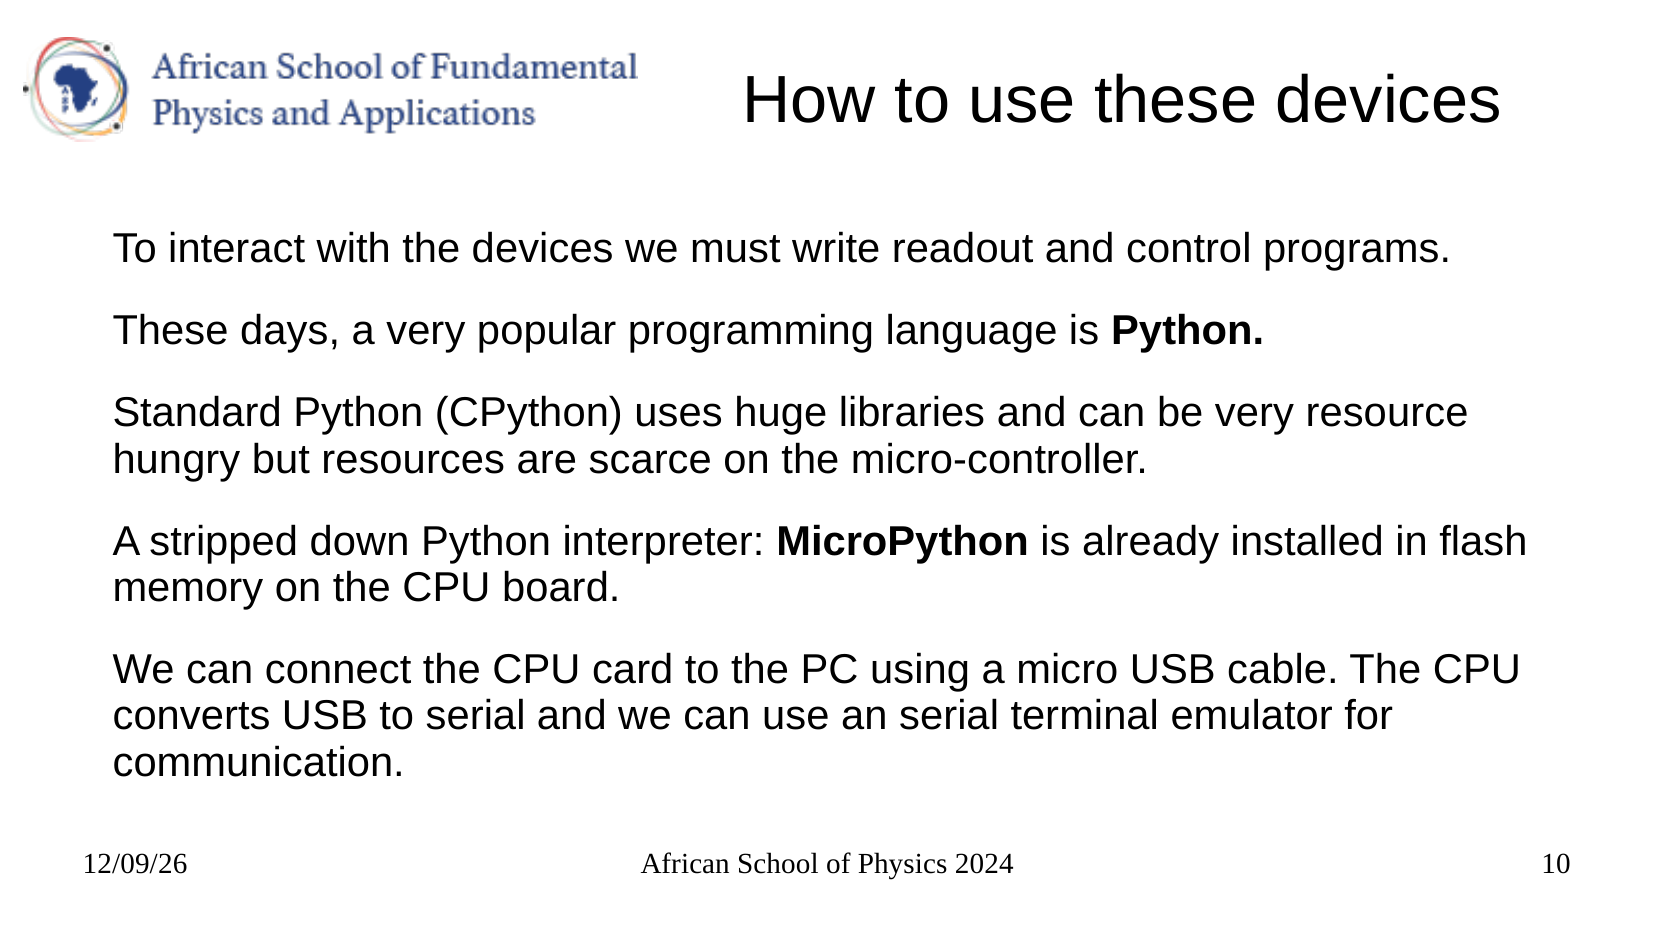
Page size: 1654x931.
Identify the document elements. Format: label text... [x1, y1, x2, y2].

list To interact with the devices we must write readout and control programs. These days, a very popular programming language is Python. Standard Python (CPython) uses huge libraries and can be very resource hungry but resources are scarce on the micro-controller. A stripped down Python interpreter: MicroPython is already installed in flash memory on the CPU board. We can connect the CPU card to the PC using a micro USB cable. The CPU converts USB to serial and we can use an serial terminal emulator for communication. [112, 225, 1601, 788]
picture [23, 37, 635, 142]
title How to use these devices [635, 21, 1610, 177]
